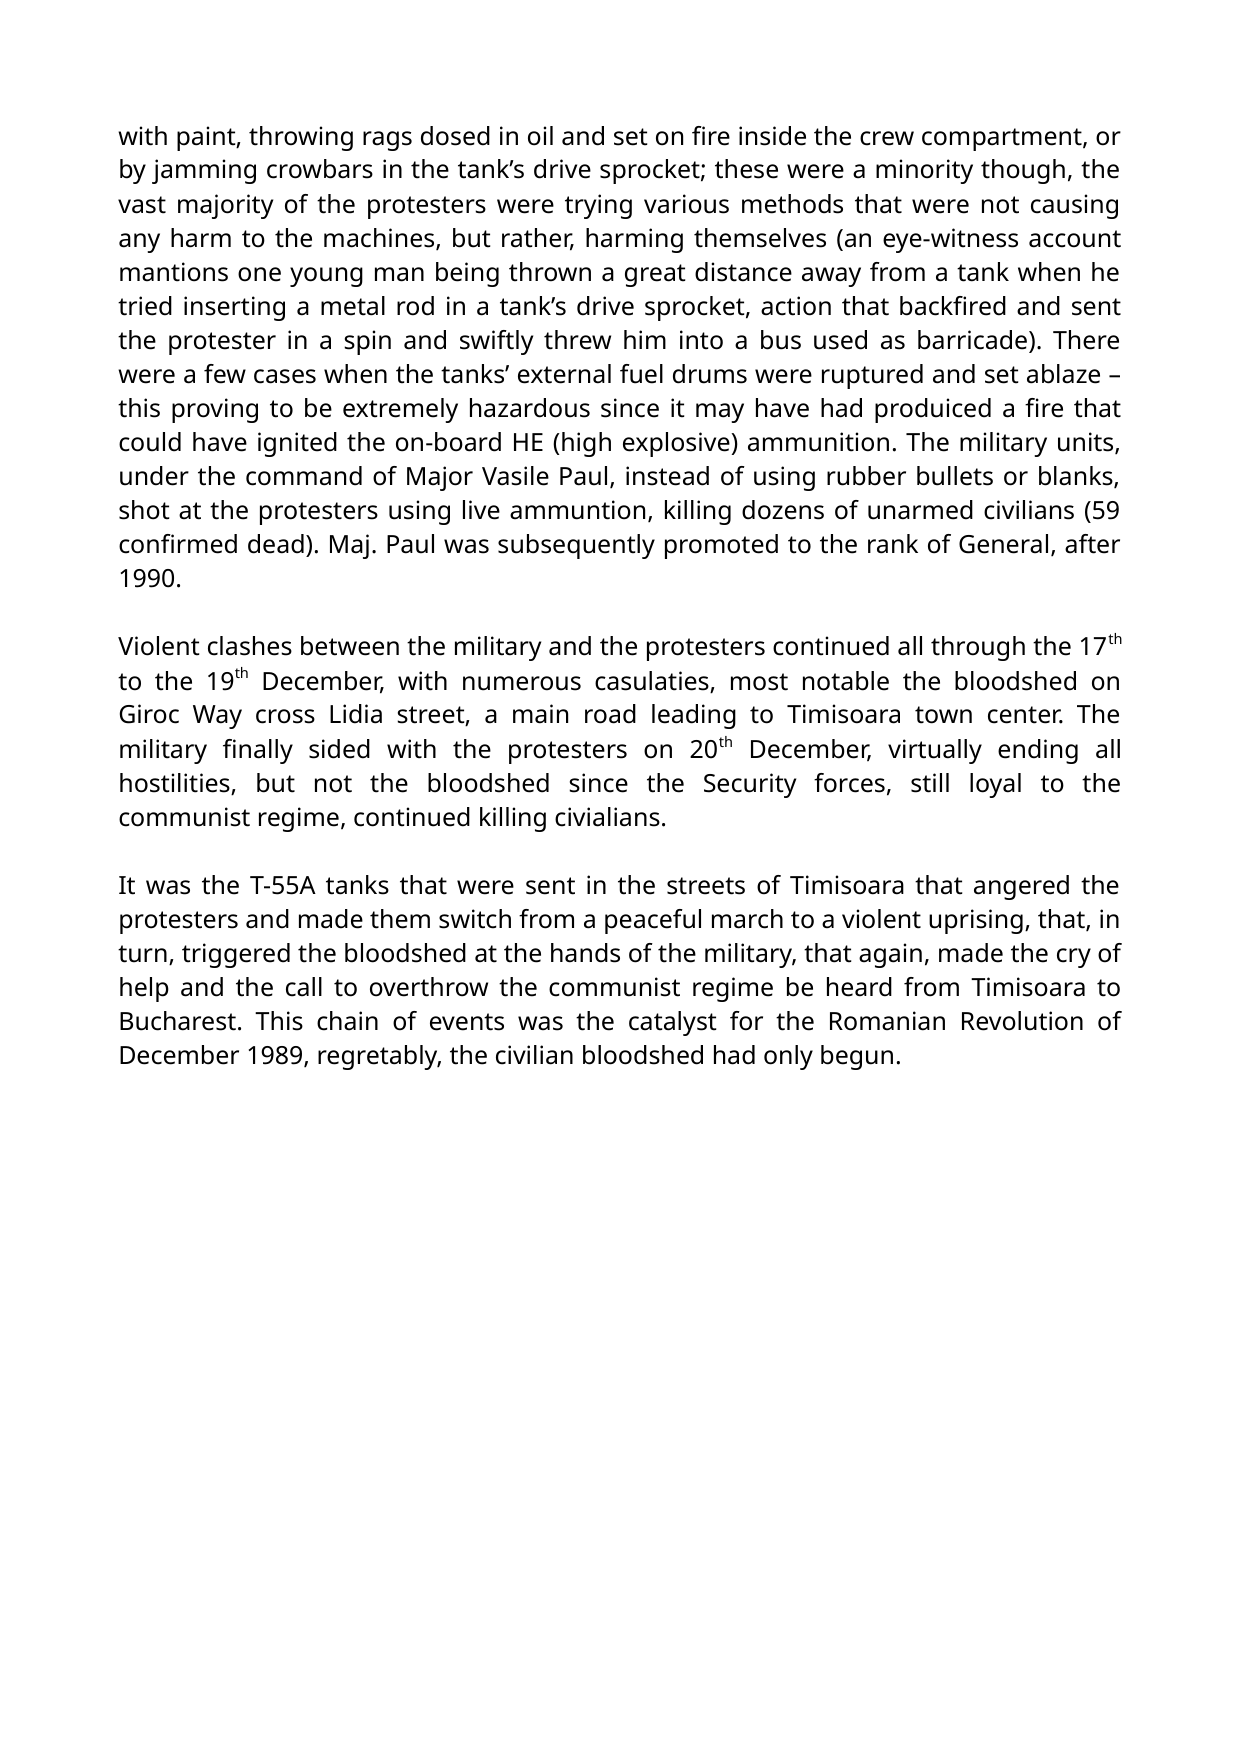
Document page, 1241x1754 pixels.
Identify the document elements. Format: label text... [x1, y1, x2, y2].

text It was the T-55A tanks that were sent in the streets of Timisoara that angered the protesters and made them switch from a peaceful march to a violent uprising, that, in turn, triggered the bloodshed at the hands of the military, that again, made the cry of help and the call to overthrow the communist regime be heard from Timisoara to Bucharest. This chain of events was the catalyst for the Romanian Revolution of December 1989, regretably, the civilian bloodshed had only begun. [118, 867, 1122, 1072]
text with paint, throwing rags dosed in oil and set on fire inside the crew compartment, or by jamming crowbars in the tank’s drive sprocket; these were a minority though, the vast majority of the protesters were trying various methods that were not causing any harm to the machines, but rather, harming themselves (an eye-witness account mantions one young man being thrown a great distance away from a tank when he tried inserting a metal rod in a tank’s drive sprocket, action that backfired and sent the protester in a spin and swiftly threw him into a bus used as barricade). There were a few cases when the tanks’ external fuel drums were ruptured and set ablaze – this proving to be extremely hazardous since it may have had produiced a fire that could have ignited the on-board HE (high explosive) ammunition. The military units, under the command of Major Vasile Paul, instead of using rubber bullets or blanks, shot at the protesters using live ammuntion, killing dozens of unarmed civilians (59 confirmed dead). Maj. Paul was subsequently promoted to the rank of General, after 1990. [118, 118, 1122, 595]
text Violent clashes between the military and the protesters continued all through the 17th to the 19th December, with numerous casulaties, most notable the bloodshed on Giroc Way cross Lidia street, a main road leading to Timisoara town center. The military finally sided with the protesters on 20th December, virtually ending all hostilities, but not the bloodshed since the Security forces, still loyal to the communist regime, continued killing civialians. [118, 629, 1122, 833]
